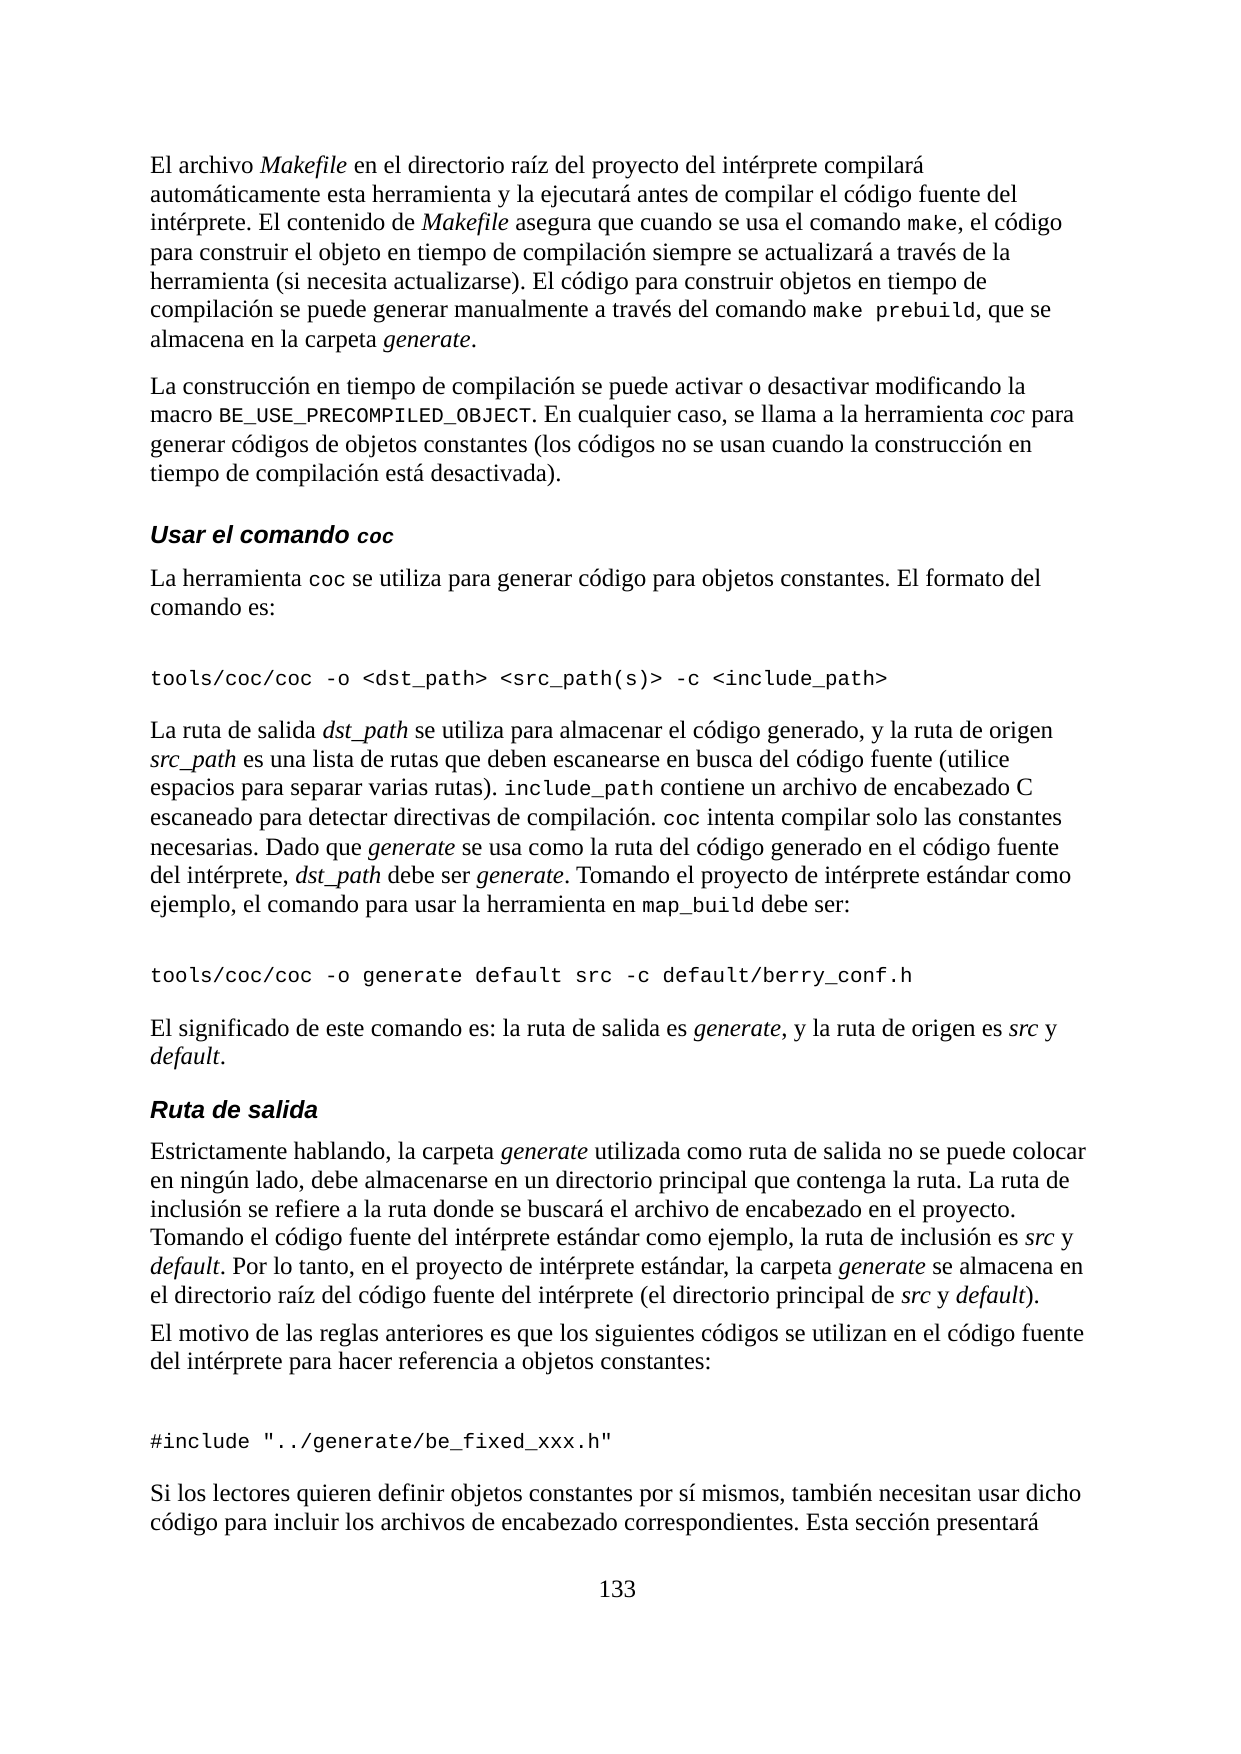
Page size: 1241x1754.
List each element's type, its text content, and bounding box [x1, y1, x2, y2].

text Si los lectores quieren definir objetos constantes por sí mismos, también necesitan usar dicho código para incluir los archivos de encabezado correspondientes. Esta sección presentará [150, 1478, 1090, 1536]
subtitle Ruta de salida [150, 1095, 1090, 1124]
text La construcción en tiempo de compilación se puede activar o desactivar modificando la macro BE_USE_PRECOMPILED_OBJECT. En cualquier caso, se llama a la herramienta coc para generar códigos de objetos constantes (los códigos no se usan cuando la construcción en tiempo de compilación está desactivada). [150, 371, 1090, 487]
text El significado de este comando es: la ruta de salida es generate, y la ruta de origen es src y default. [150, 1013, 1090, 1070]
text Estrictamente hablando, la carpeta generate utilizada como ruta de salida no se puede colocar en ningún lado, debe almacenarse en un directorio principal que contenga la ruta. La ruta de inclusión se refiere a la ruta donde se buscará el archivo de encabezado en el proyecto. Tomando el código fuente del intérprete estándar como ejemplo, la ruta de inclusión es src y default. Por lo tanto, en el proyecto de intérprete estándar, la carpeta generate se almacena en el directorio raíz del código fuente del intérprete (el directorio principal de src y default). [150, 1136, 1090, 1309]
text El motivo de las reglas anteriores es que los siguientes códigos se utilizan en el código fuente del intérprete para hacer referencia a objetos constantes: [150, 1318, 1090, 1375]
text tools/coc/coc -o <dst_path> <src_path(s)> -c <include_path> [150, 668, 1090, 691]
text La herramienta coc se utiliza para generar código para objetos constantes. El formato del comando es: [150, 563, 1090, 621]
text #include "../generate/be_fixed_xxx.h" [150, 1431, 1090, 1454]
subtitle Usar el comando coc [150, 521, 1090, 550]
text La ruta de salida dst_path se utiliza para almacenar el código generado, y la ruta de origen src_path es una lista de rutas que deben escanearse en busca del código fuente (utilice espacios para separar varias rutas). include_path contiene un archivo de encabezado C escaneado para detectar directivas de compilación. coc intenta compilar solo las constantes necesarias. Dado que generate se usa como la ruta del código generado en el código fuente del intérprete, dst_path debe ser generate. Tomando el proyecto de intérprete estándar como ejemplo, el comando para usar la herramienta en map_build debe ser: [150, 715, 1090, 919]
text tools/coc/coc -o generate default src -c default/berry_conf.h [150, 965, 1090, 989]
text El archivo Makefile en el directorio raíz del proyecto del intérprete compilará automáticamente esta herramienta y la ejecutará antes de compilar el código fuente del intérprete. El contenido de Makefile asegura que cuando se usa el comando make, el código para construir el objeto en tiempo de compilación siempre se actualizará a través de la herramienta (si necesita actualizarse). El código para construir objetos en tiempo de compilación se puede generar manualmente a través del comando make prebuild, que se almacena en la carpeta generate. [150, 150, 1090, 353]
